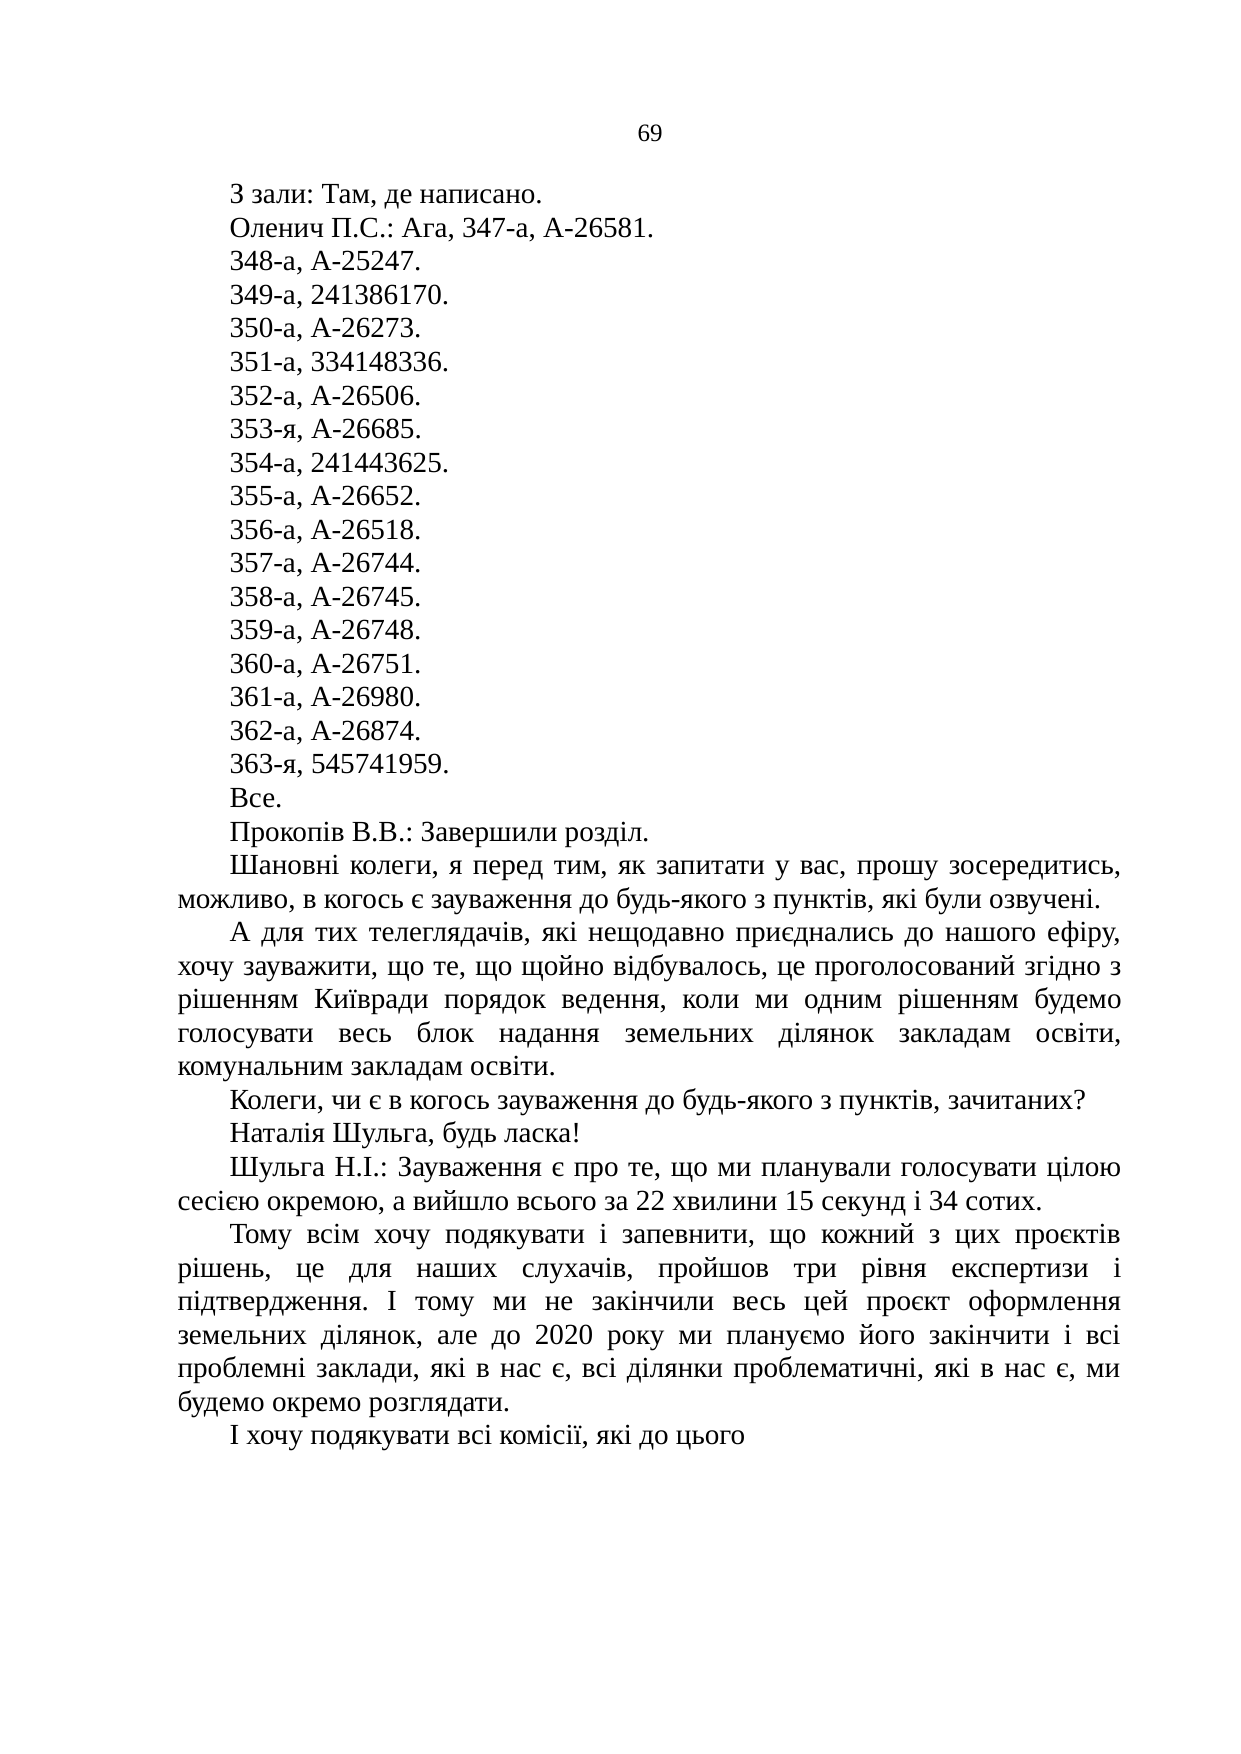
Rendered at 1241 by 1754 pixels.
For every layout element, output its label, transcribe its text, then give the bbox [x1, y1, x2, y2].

text 349-а, 241386170. [177, 277, 1122, 311]
text Наталія Шульга, будь ласка! [177, 1116, 1122, 1149]
text Шановні колеги, я перед тим, як запитати у вас, прошу зосередитись, можливо, в когось є зауваження до будь-якого з пунктів, які були озвучені. [177, 847, 1122, 914]
text З зали: Там, де написано. [177, 176, 1122, 210]
text Тому всім хочу подякувати і запевнити, що кожний з цих проєктів рішень, це для наших слухачів, пройшов три рівня експертизи і підтвердження. І тому ми не закінчили весь цей проєкт оформлення земельних ділянок, але до 2020 року ми плануємо його закінчити і всі проблемні заклади, які в нас є, всі ділянки проблематичні, які в нас є, ми будемо окремо розглядати. [177, 1216, 1122, 1417]
text 354-а, 241443625. [177, 445, 1122, 478]
text 351-а, 334148336. [177, 344, 1122, 378]
text А для тих телеглядачів, які нещодавно приєднались до нашого ефіру, хочу зауважити, що те, що щойно відбувалось, це проголосований згідно з рішенням Київради порядок ведення, коли ми одним рішенням будемо голосувати весь блок надання земельних ділянок закладам освіти, комунальним закладам освіти. [177, 914, 1122, 1082]
text 357-а, А-26744. [177, 545, 1122, 579]
text 350-а, А-26273. [177, 311, 1122, 344]
text 358-а, А-26745. [177, 579, 1122, 612]
text 362-а, А-26874. [177, 713, 1122, 747]
text І хочу подякувати всі комісії, які до цього [177, 1417, 1122, 1451]
text 361-а, А-26980. [177, 679, 1122, 713]
text Колеги, чи є в когось зауваження до будь-якого з пунктів, зачитаних? [177, 1082, 1122, 1116]
text Шульга Н.І.: Зауваження є про те, що ми планували голосувати цілою сесією окремою, а вийшло всього за 22 хвилини 15 секунд і 34 сотих. [177, 1149, 1122, 1216]
text 352-а, А-26506. [177, 378, 1122, 411]
text 353-я, А-26685. [177, 411, 1122, 445]
text Все. [177, 780, 1122, 814]
text 356-а, А-26518. [177, 512, 1122, 545]
text 359-а, А-26748. [177, 612, 1122, 646]
text 348-а, А-25247. [177, 243, 1122, 277]
text 355-а, А-26652. [177, 478, 1122, 512]
text Прокопів В.В.: Завершили розділ. [177, 814, 1122, 847]
text 363-я, 545741959. [177, 747, 1122, 780]
text 360-а, А-26751. [177, 646, 1122, 679]
text Оленич П.С.: Ага, 347-а, А-26581. [177, 210, 1122, 243]
